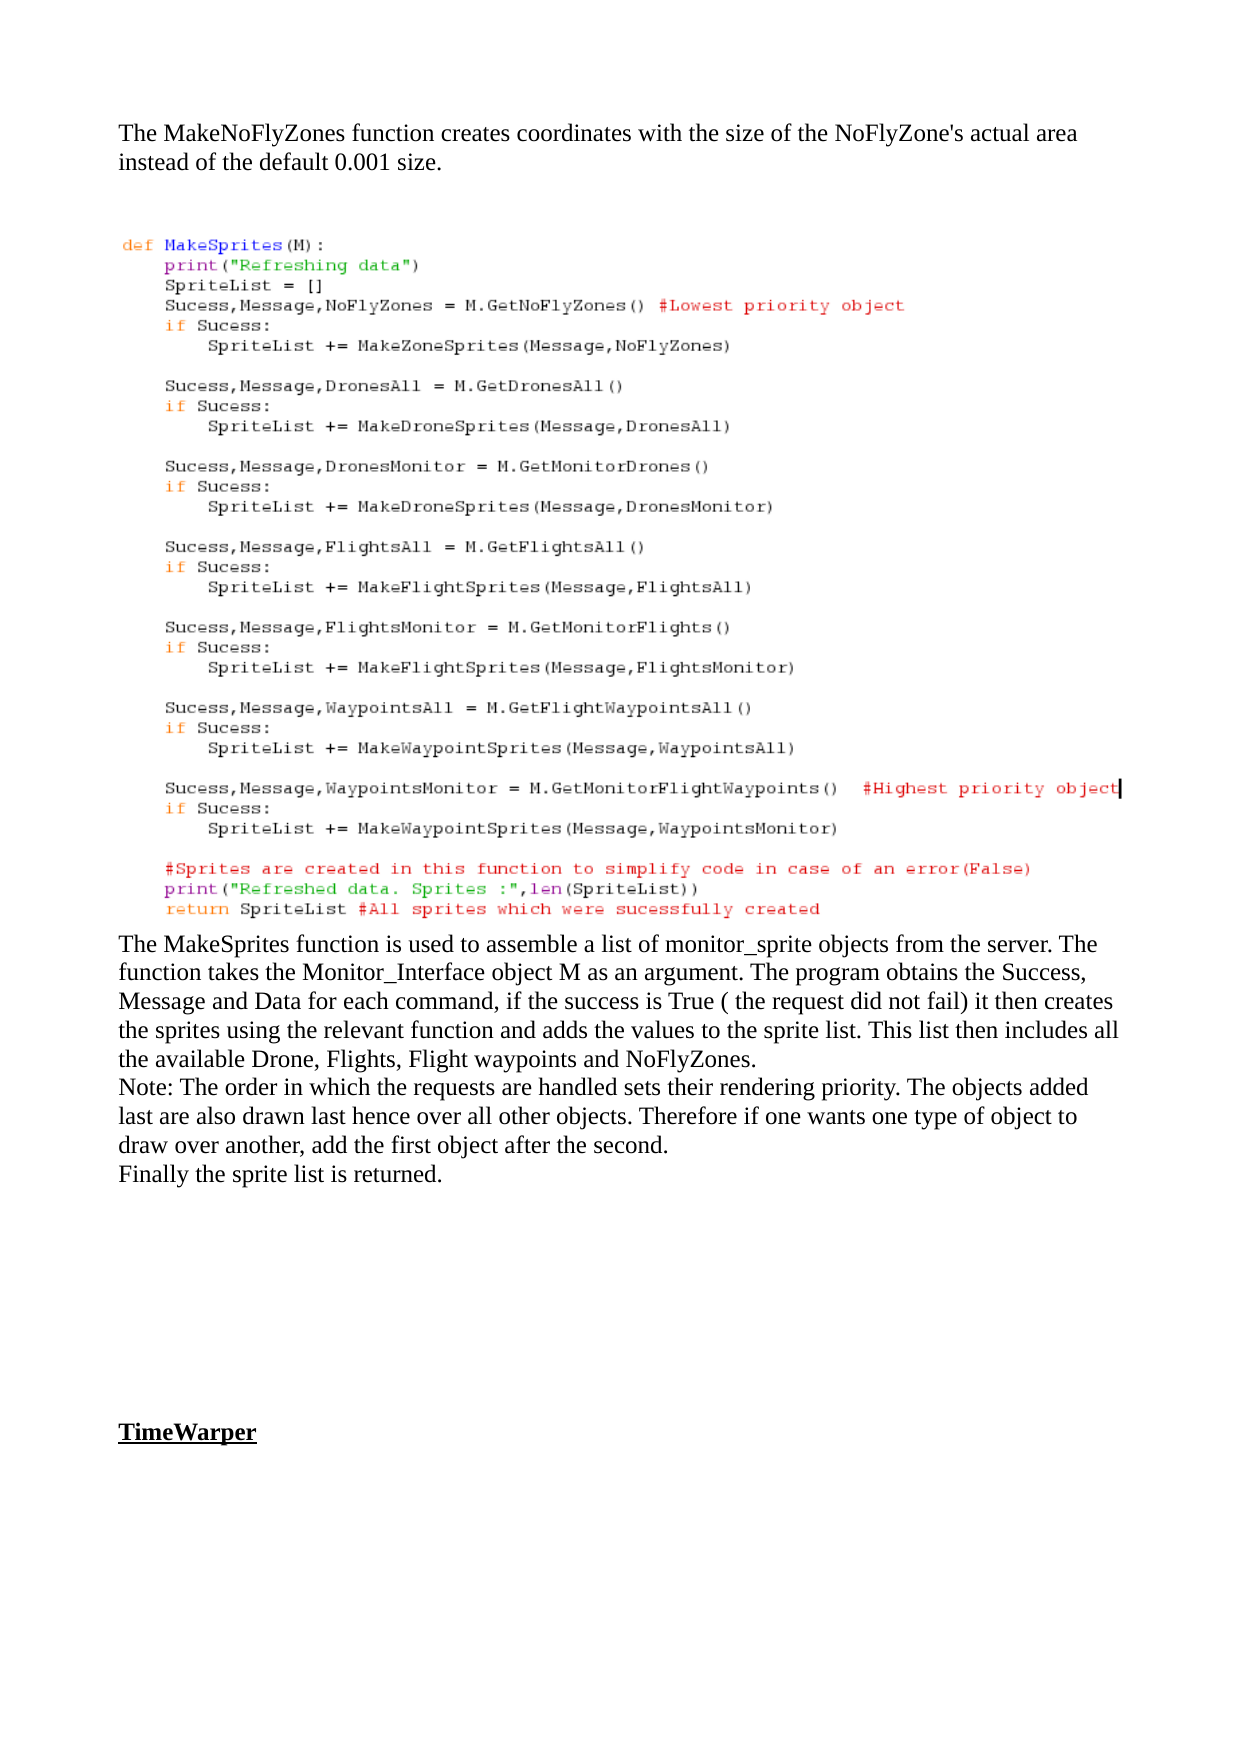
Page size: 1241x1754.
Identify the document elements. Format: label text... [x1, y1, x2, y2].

text Finally the sprite list is returned. [118, 1159, 1122, 1187]
picture [118, 233, 1123, 929]
text Note: The order in which the requests are handled sets their rendering priority. The objects added last are also drawn last hence over all other objects. Therefore if one wants one type of object to draw over another, add the first object after the second. [118, 1072, 1122, 1159]
text The MakeNoFlyZones function creates coordinates with the size of the NoFlyZone's actual area instead of the default 0.001 size. [118, 118, 1122, 176]
text TimeWarper [118, 1417, 1122, 1446]
text The MakeSprites function is used to assemble a list of monitor_sprite objects from the server. The function takes the Monitor_Interface object M as an argument. The program obtains the Success, Message and Data for each command, if the success is True ( the request did not fail) it then creates the sprites using the relevant function and adds the values to the sprite list. This list then includes all the available Drone, Flights, Flight waypoints and NoFlyZones. [118, 929, 1122, 1072]
